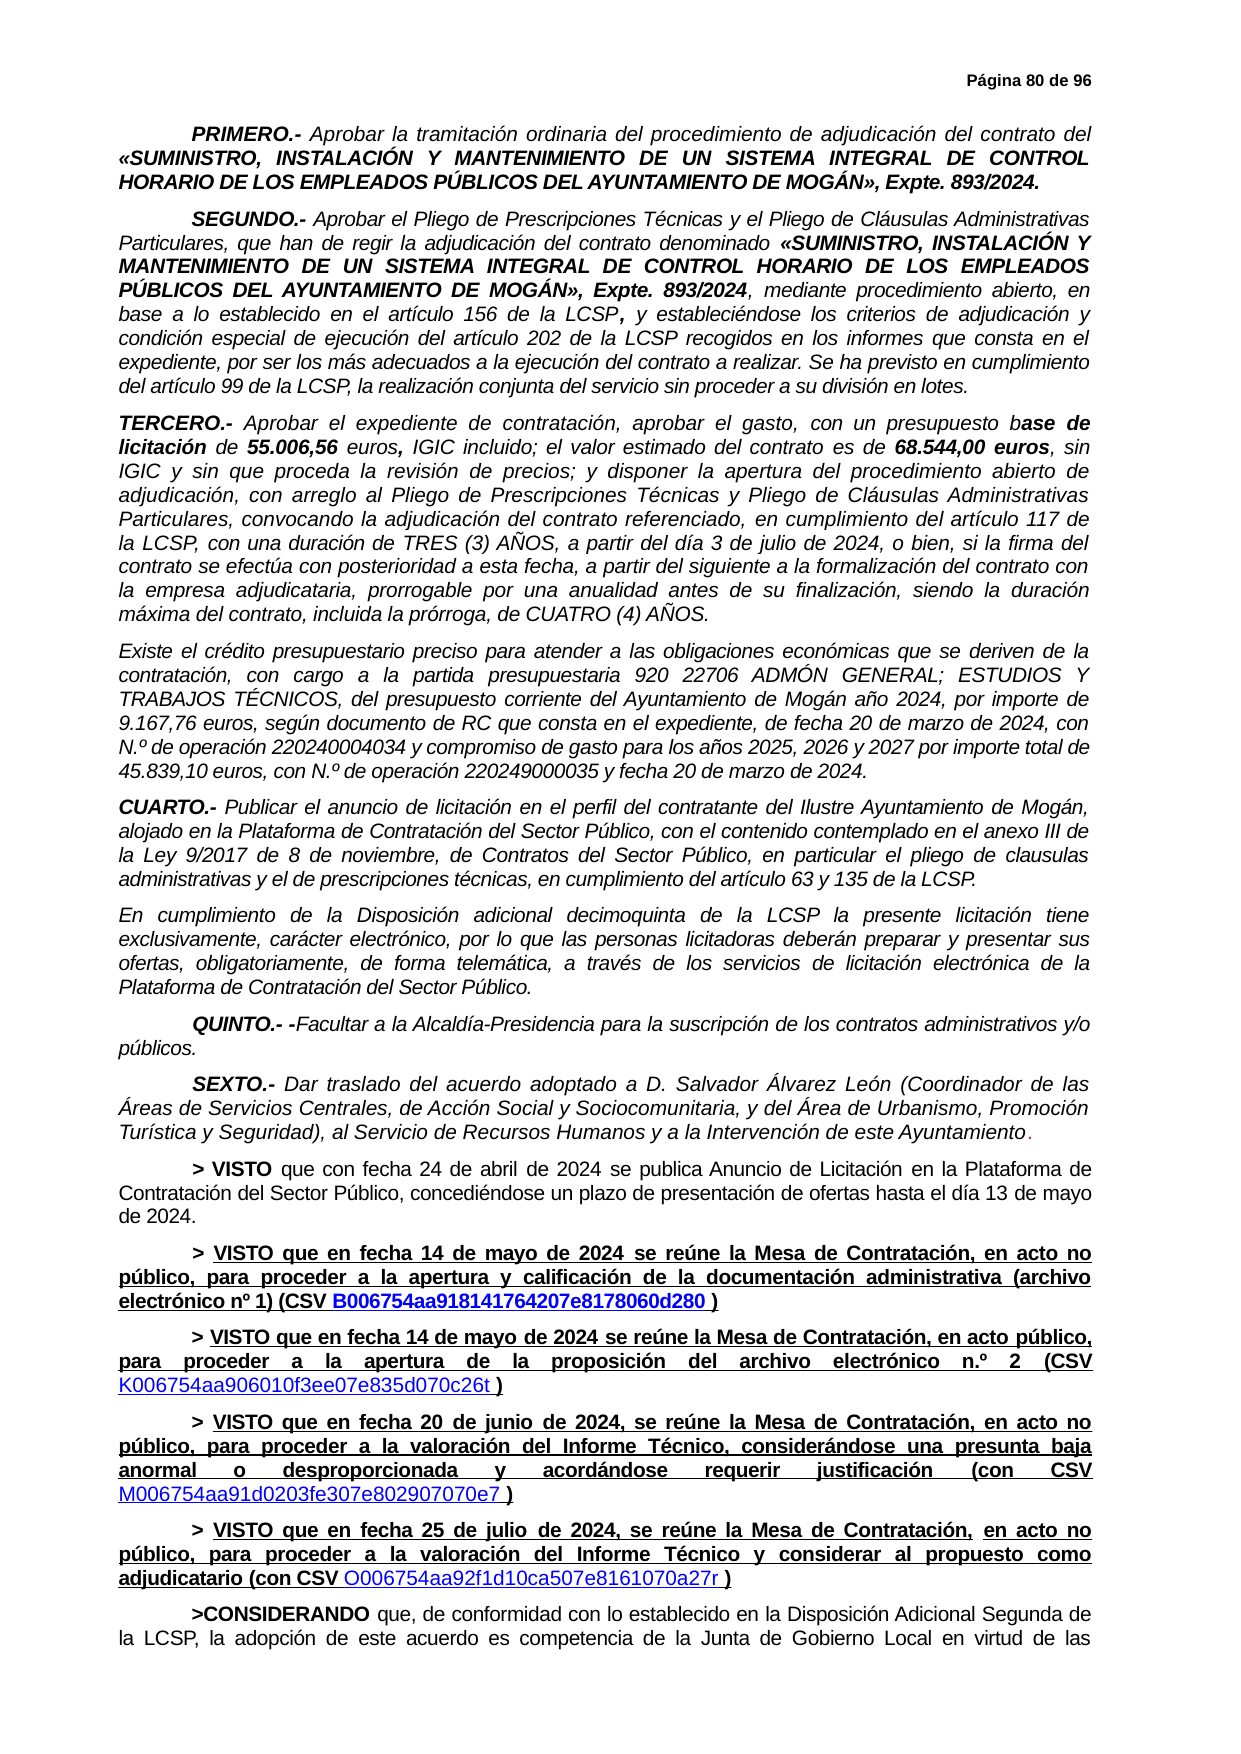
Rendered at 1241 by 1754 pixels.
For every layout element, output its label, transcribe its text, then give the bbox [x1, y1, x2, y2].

text > VISTO que en fecha 25 de julio de 2024, se reúne la Mesa de Contratación, en acto no público, para proceder a la valoración del Informe Técnico y considerar al propuesto como [118, 1518, 1092, 1563]
text CUARTO.- Publicar el anuncio de licitación en el perfil del contratante del Ilustre Ayuntamiento de Mogán, alojado en la Plataforma de Contratación del Sector Público, con el contenido contemplado en el anexo III de la Ley 9/2017 de 8 de noviembre, de Contratos del Sector Público, en particular el pliego de clausulas administrativas y el de prescripciones técnicas, en cumplimiento del artículo 63 y 135 de la LCSP. [118, 795, 1092, 891]
text > VISTO que en fecha 14 de mayo de 2024 se reúne la Mesa de Contratación, en acto no público, para proceder a la apertura y calificación de la documentación administrativa (archivo electrónico nº 1) (CSV B006754aa918141764207e8178060d280 ) [118, 1241, 1092, 1313]
text > VISTO que con fecha 24 de abril de 2024 se publica Anuncio de Licitación en la Plataforma de Contratación del Sector Público, concediéndose un plazo de presentación de ofertas hasta el día 13 de mayo de 2024. [118, 1156, 1092, 1228]
text QUINTO.- -Facultar a la Alcaldía-Presidencia para la suscripción de los contratos administrativos y/o públicos. [118, 1012, 1092, 1059]
text anormal o desproporcionada y acordándose requerir justificación (con CSV [118, 1455, 1092, 1478]
text K006754aa906010f3ee07e835d070c26t ) [118, 1371, 1092, 1397]
text En cumplimiento de la Disposición adicional decimoquinta de la LCSP la presente licitación tiene exclusivamente, carácter electrónico, por lo que las personas licitadoras deberán preparar y presentar sus ofertas, obligatoriamente, de forma telemática, a través de los servicios de licitación electrónica de la Plataforma de Contratación del Sector Público. [118, 903, 1092, 999]
text > VISTO que en fecha 14 de mayo de 2024 se reúne la Mesa de Contratación, en acto público, para proceder a la apertura de la proposición del archivo electrónico n.º 2 (CSV [118, 1325, 1092, 1370]
text adjudicatario (con CSV O006754aa92f1d10ca507e8161070a27r ) [118, 1564, 1092, 1590]
text M006754aa91d0203fe307e802907070e7 ) [118, 1479, 1092, 1505]
text PRIMERO.- Aprobar la tramitación ordinaria del procedimiento de adjudicación del contrato del «SUMINISTRO, INSTALACIÓN Y MANTENIMIENTO DE UN SISTEMA INTEGRAL DE CONTROL HORARIO DE LOS EMPLEADOS PÚBLICOS DEL AYUNTAMIENTO DE MOGÁN», Expte. 893/2024. [118, 122, 1092, 194]
text >CONSIDERANDO que, de conformidad con lo establecido en la Disposición Adicional Segunda de la LCSP, la adopción de este acuerdo es competencia de la Junta de Gobierno Local en virtud de las [118, 1602, 1092, 1650]
text Existe el crédito presupuestario preciso para atender a las obligaciones económicas que se deriven de la contratación, con cargo a la partida presupuestaria 920 22706 ADMÓN GENERAL; ESTUDIOS Y TRABAJOS TÉCNICOS, del presupuesto corriente del Ayuntamiento de Mogán año 2024, por importe de 9.167,76 euros, según documento de RC que consta en el expediente, de fecha 20 de marzo de 2024, con N.º de operación 220240004034 y compromiso de gasto para los años 2025, 2026 y 2027 por importe total de 45.839,10 euros, con N.º de operación 220249000035 y fecha 20 de marzo de 2024. [118, 639, 1092, 782]
text > VISTO que en fecha 20 de junio de 2024, se reúne la Mesa de Contratación, en acto no público, para proceder a la valoración del Informe Técnico, considerándose una presunta baja [118, 1409, 1092, 1454]
text TERCERO.- Aprobar el expediente de contratación, aprobar el gasto, con un presupuesto base de licitación de 55.006,56 euros, IGIC incluido; el valor estimado del contrato es de 68.544,00 euros, sin IGIC y sin que proceda la revisión de precios; y disponer la apertura del procedimiento abierto de adjudicación, con arreglo al Pliego de Prescripciones Técnicas y Pliego de Cláusulas Administrativas Particulares, convocando la adjudicación del contrato referenciado, en cumplimiento del artículo 117 de la LCSP, con una duración de TRES (3) AÑOS, a partir del día 3 de julio de 2024, o bien, si la firma del contrato se efectúa con posterioridad a esta fecha, a partir del siguiente a la formalización del contrato con la empresa adjudicataria, prorrogable por una anualidad antes de su finalización, siendo la duración máxima del contrato, incluida la prórroga, de CUATRO (4) AÑOS. [118, 411, 1092, 626]
text SEGUNDO.- Aprobar el Pliego de Prescripciones Técnicas y el Pliego de Cláusulas Administrativas Particulares, que han de regir la adjudicación del contrato denominado «SUMINISTRO, INSTALACIÓN Y MANTENIMIENTO DE UN SISTEMA INTEGRAL DE CONTROL HORARIO DE LOS EMPLEADOS PÚBLICOS DEL AYUNTAMIENTO DE MOGÁN», Expte. 893/2024, mediante procedimiento abierto, en base a lo establecido en el artículo 156 de la LCSP, y estableciéndose los criterios de adjudicación y condición especial de ejecución del artículo 202 de la LCSP recogidos en los informes que consta en el expediente, por ser los más adecuados a la ejecución del contrato a realizar. Se ha previsto en cumplimiento del artículo 99 de la LCSP, la realización conjunta del servicio sin proceder a su división en lotes. [118, 206, 1092, 398]
text SEXTO.- Dar traslado del acuerdo adoptado a D. Salvador Álvarez León (Coordinador de las Áreas de Servicios Centrales, de Acción Social y Sociocomunitaria, y del Área de Urbanismo, Promoción Turística y Seguridad), al Servicio de Recursos Humanos y a la Intervención de este Ayuntamiento. [118, 1072, 1092, 1144]
